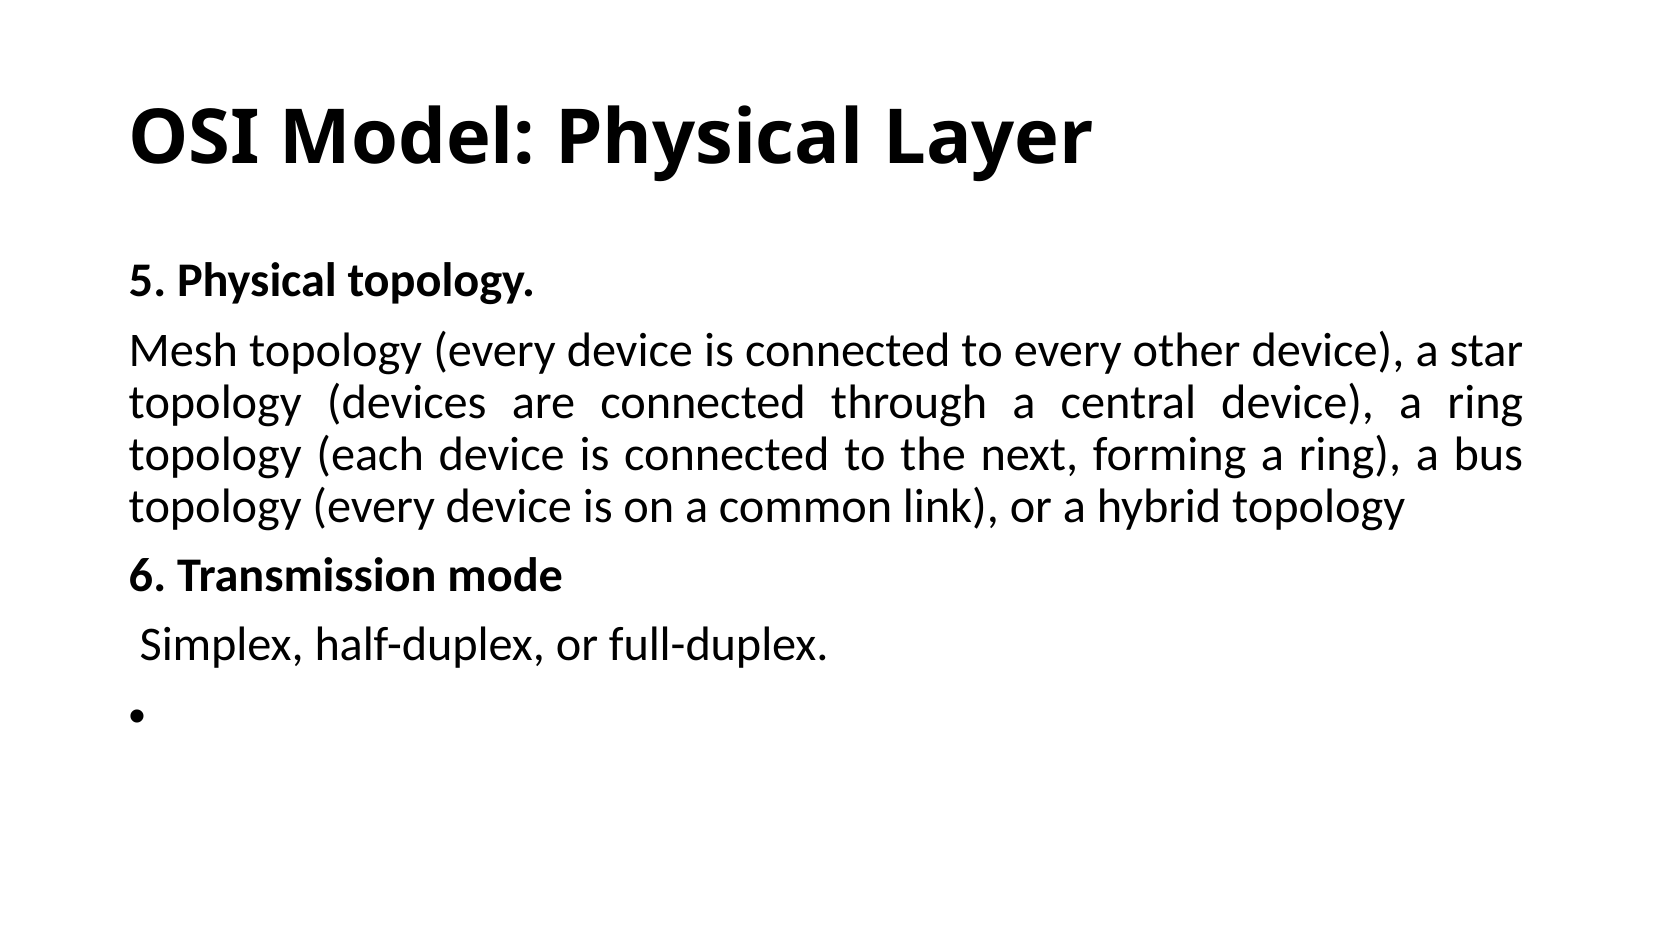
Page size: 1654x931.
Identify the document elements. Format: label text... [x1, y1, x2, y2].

title OSI Model: Physical Layer [113, 49, 1540, 230]
list 5. Physical topology. Mesh topology (every device is connected to every other device), a star topology (devices are connected through a central device), a ring topology (each device is connected to the next, forming a ring), a bus topology (every device is on a common link), or a hybrid topology 6. Transmission mode Simplex, half-duplex, or full-duplex. [113, 247, 1540, 838]
